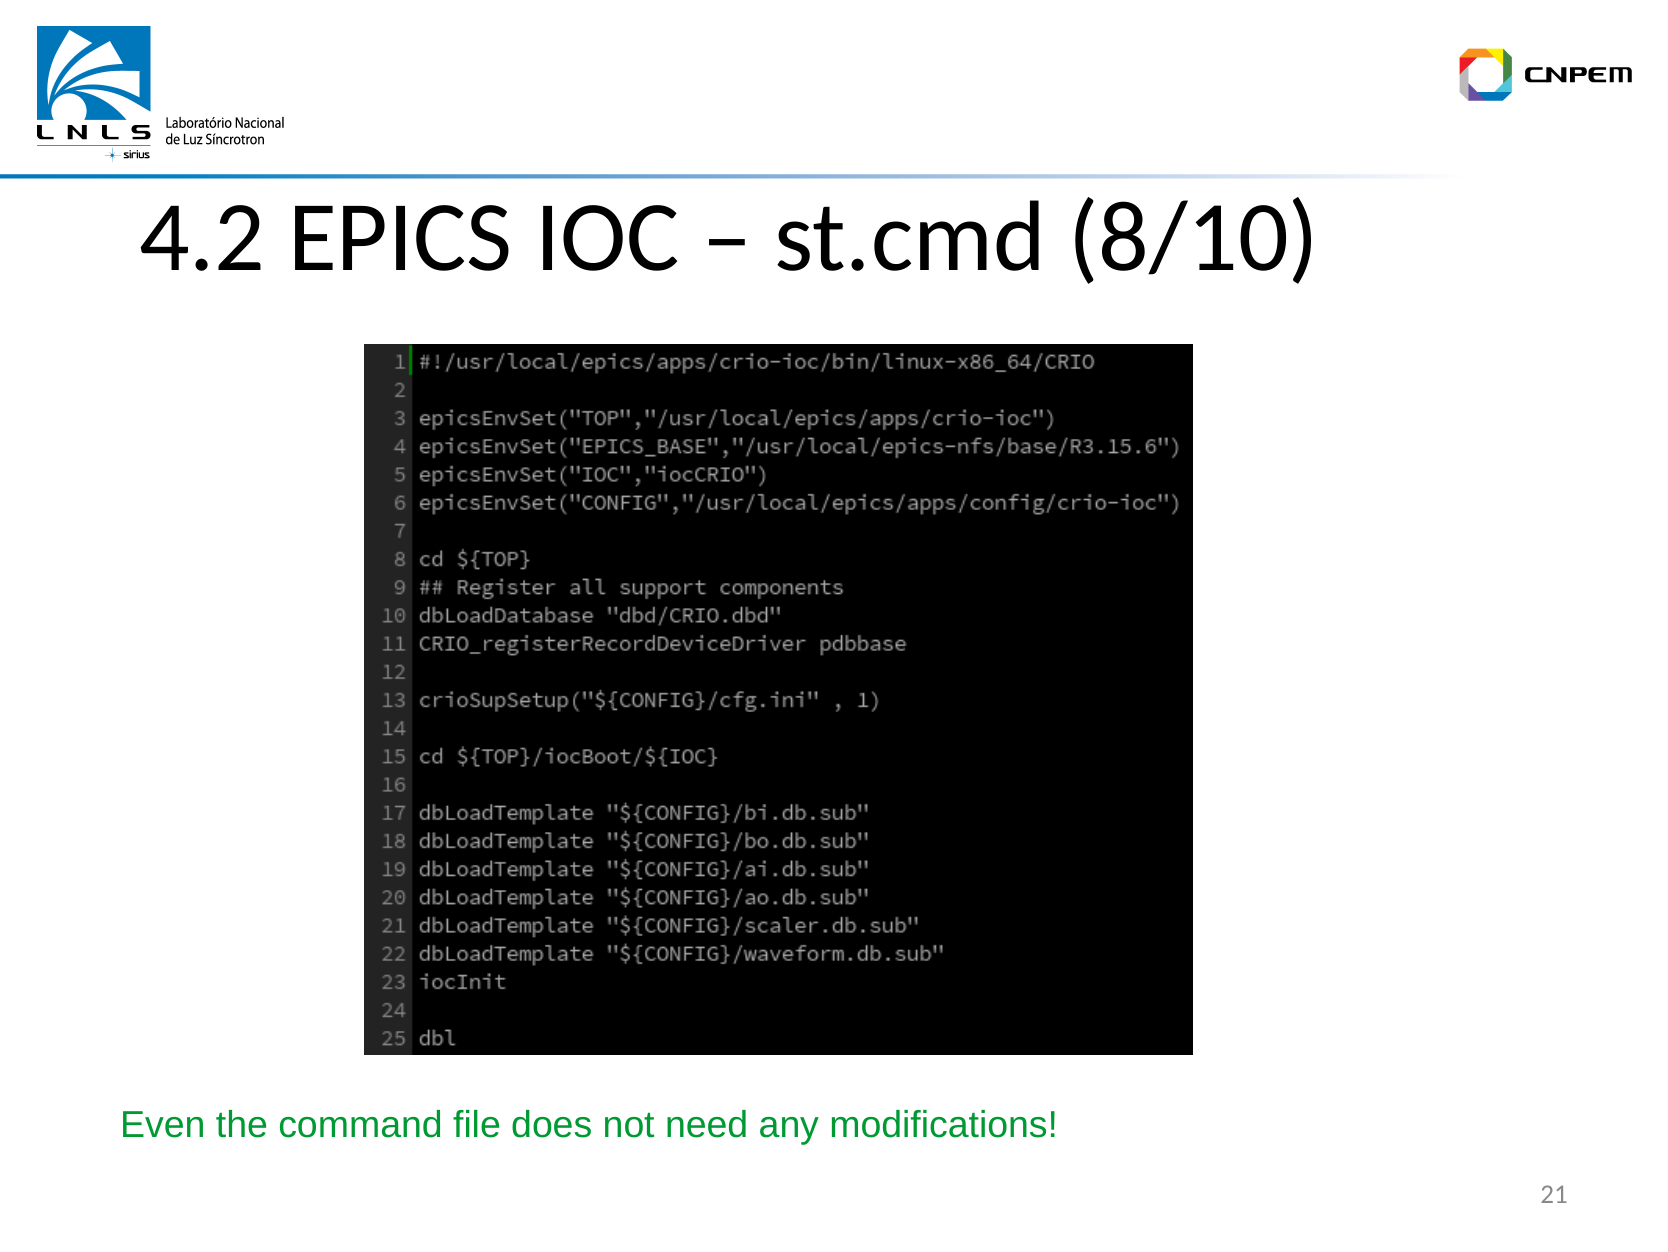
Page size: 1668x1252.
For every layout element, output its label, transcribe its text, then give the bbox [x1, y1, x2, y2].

text_box Even the command file does not need any modifications! [105, 1096, 1531, 1208]
picture [0, 0, 1668, 1251]
text_box 4.2 EPICS IOC – st.cmd (8/10) [139, 145, 1580, 346]
